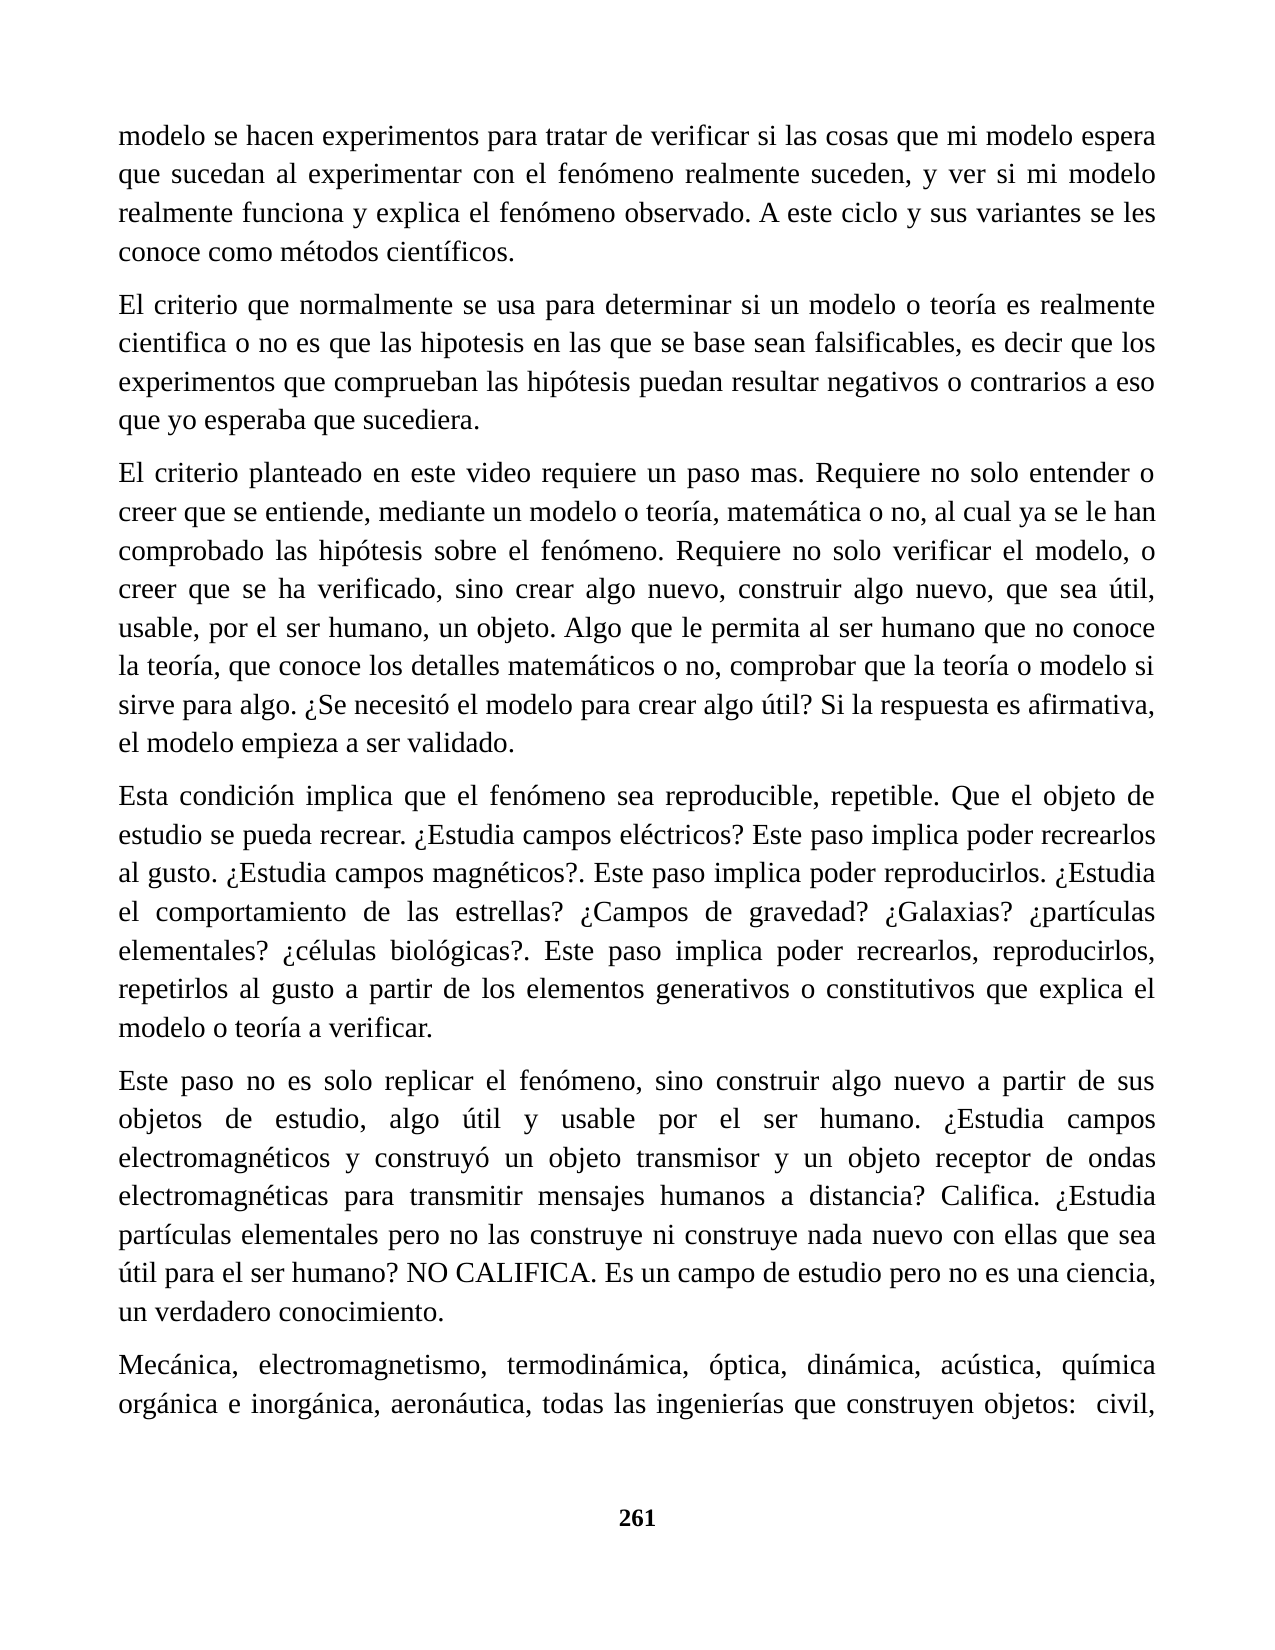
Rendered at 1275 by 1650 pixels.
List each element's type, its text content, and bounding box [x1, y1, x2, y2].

text Este paso no es solo replicar el fenómeno, sino construir algo nuevo a partir de sus objetos de estudio, algo útil y usable por el ser humano. ¿Estudia campos electromagnéticos y construyó un objeto transmisor y un objeto receptor de ondas electromagnéticas para transmitir mensajes humanos a distancia? Califica. ¿Estudia partículas elementales pero no las construye ni construye nada nuevo con ellas que sea útil para el ser humano? NO CALIFICA. Es un campo de estudio pero no es una ciencia, un verdadero conocimiento. [118, 1063, 1157, 1328]
text El criterio planteado en este video requiere un paso mas. Requiere no solo entender o creer que se entiende, mediante un modelo o teoría, matemática o no, al cual ya se le han comprobado las hipótesis sobre el fenómeno. Requiere no solo verificar el modelo, o creer que se ha verificado, sino crear algo nuevo, construir algo nuevo, que sea útil, usable, por el ser humano, un objeto. Algo que le permita al ser humano que no conoce la teoría, que conoce los detalles matemáticos o no, comprobar que la teoría o modelo si sirve para algo. ¿Se necesitó el modelo para crear algo útil? Si la respuesta es afirmativa, el modelo empieza a ser validado. [118, 456, 1157, 759]
text Mecánica, electromagnetismo, termodinámica, óptica, dinámica, acústica, química orgánica e inorgánica, aeronáutica, todas las ingenierías que construyen objetos: civil, [118, 1347, 1157, 1419]
text Esta condición implica que el fenómeno sea reproducible, repetible. Que el objeto de estudio se pueda recrear. ¿Estudia campos eléctricos? Este paso implica poder recrearlos al gusto. ¿Estudia campos magnéticos?. Este paso implica poder reproducirlos. ¿Estudia el comportamiento de las estrellas? ¿Campos de gravedad? ¿Galaxias? ¿partículas elementales? ¿células biológicas?. Este paso implica poder recrearlos, reproducirlos, repetirlos al gusto a partir de los elementos generativos o constitutivos que explica el modelo o teoría a verificar. [118, 778, 1157, 1043]
text modelo se hacen experimentos para tratar de verificar si las cosas que mi modelo espera que sucedan al experimentar con el fenómeno realmente suceden, y ver si mi modelo realmente funciona y explica el fenómeno observado. A este ciclo y sus variantes se les conoce como métodos científicos. [118, 118, 1157, 267]
text El criterio que normalmente se usa para determinar si un modelo o teoría es realmente cientifica o no es que las hipotesis en las que se base sean falsificables, es decir que los experimentos que comprueban las hipótesis puedan resultar negativos o contrarios a eso que yo esperaba que sucediera. [118, 287, 1157, 436]
